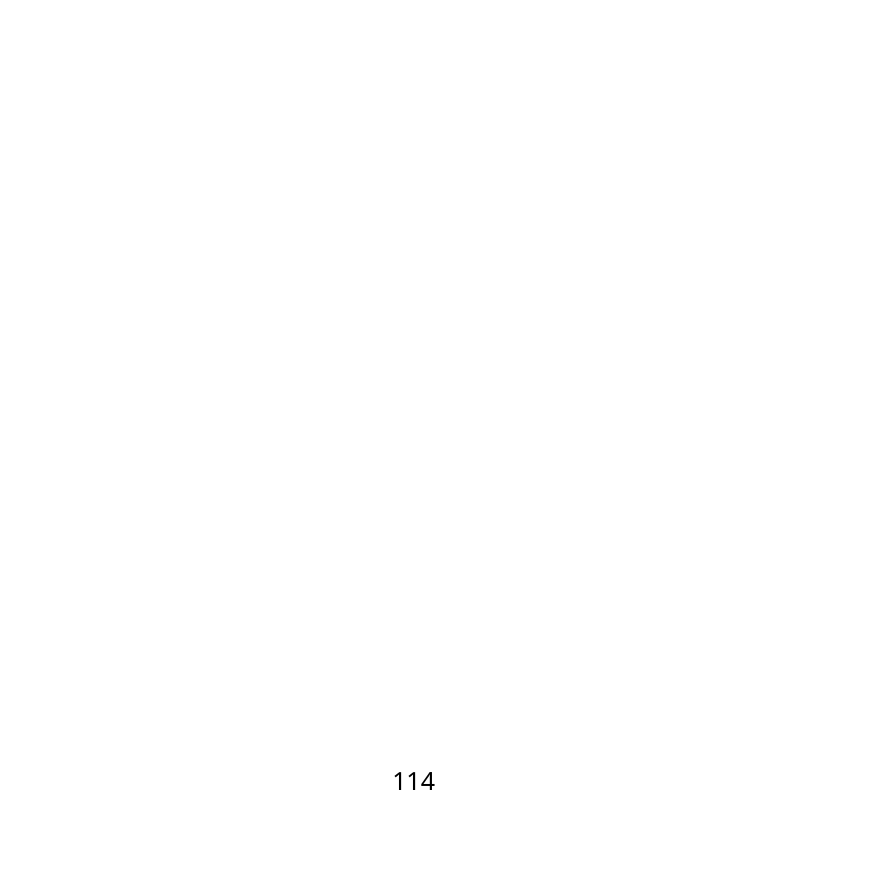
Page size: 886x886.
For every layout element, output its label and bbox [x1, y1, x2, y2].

table_cell [59, 117, 413, 145]
table_cell [413, 117, 768, 145]
table_header [59, 89, 413, 117]
table_header [413, 89, 768, 117]
